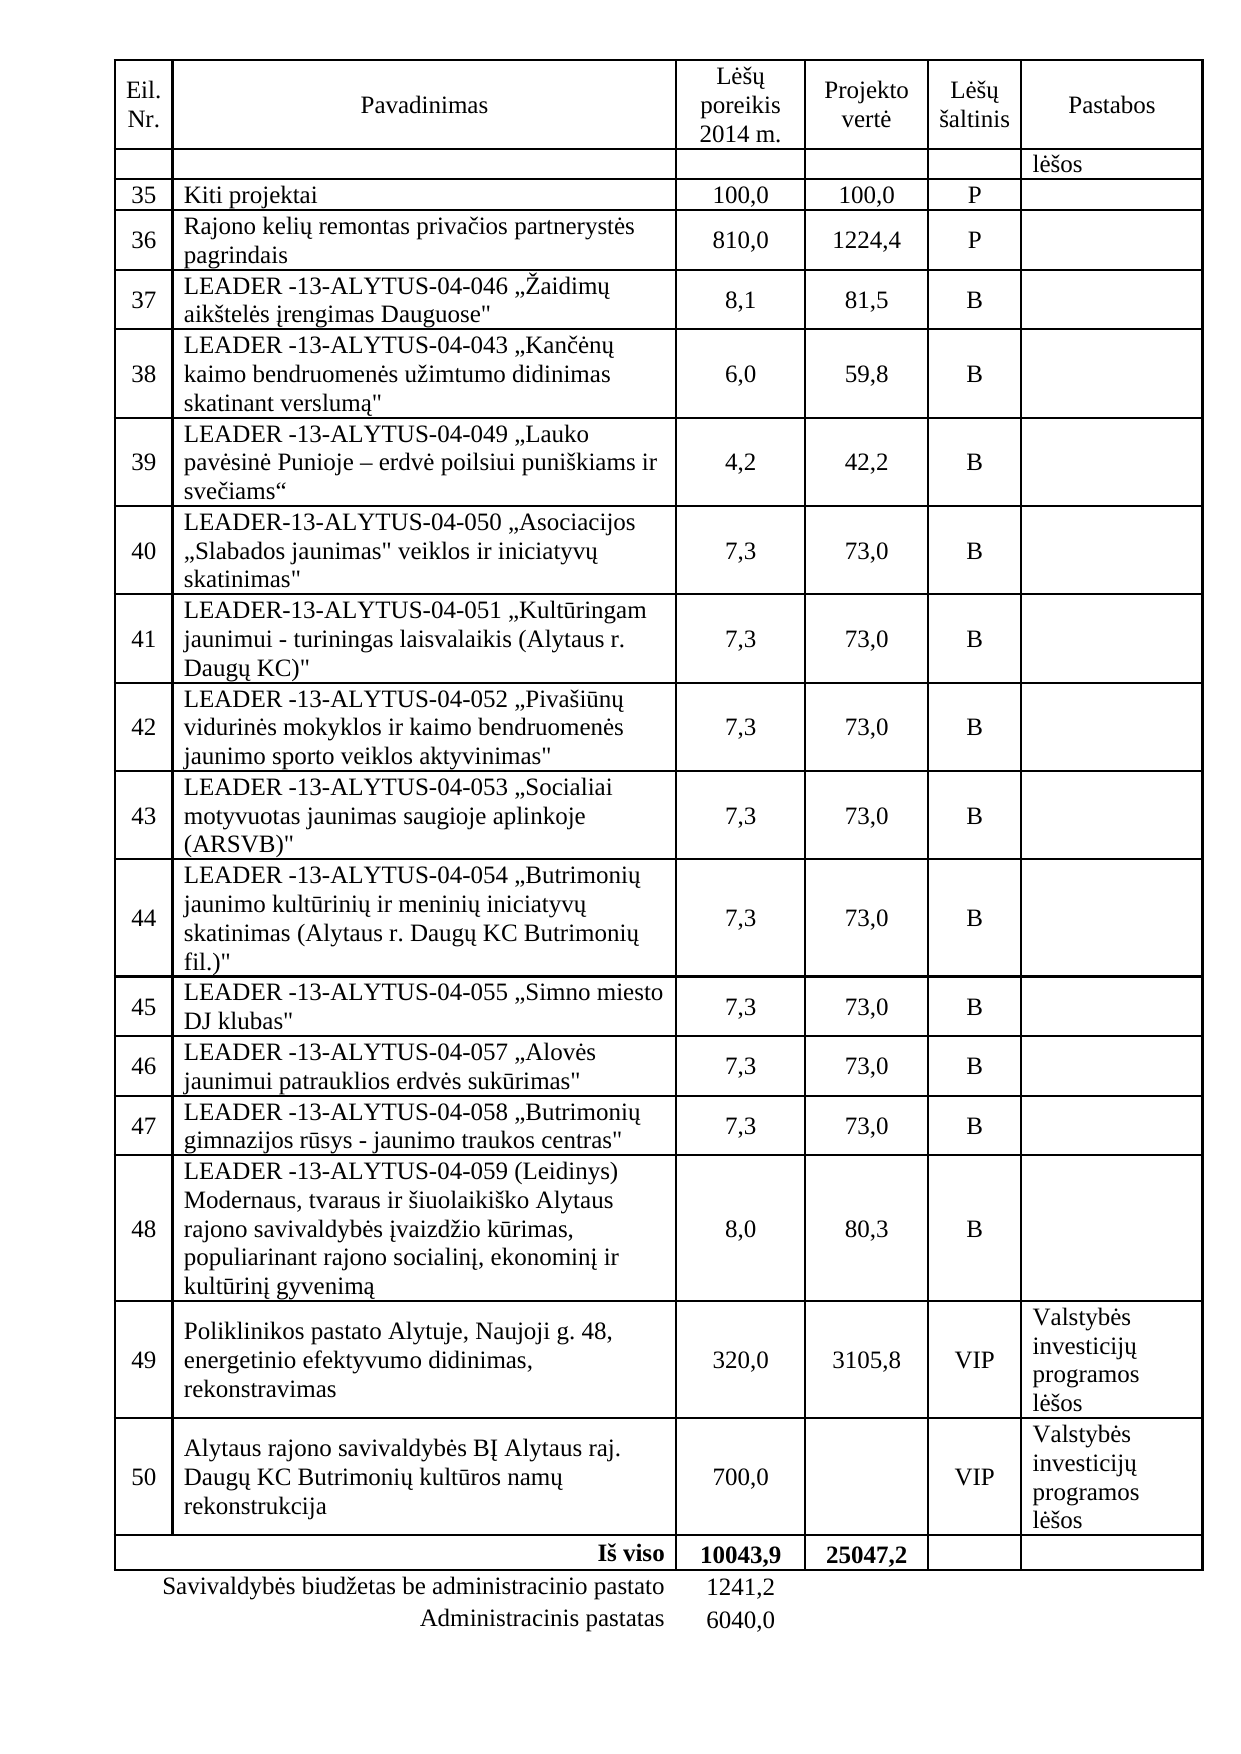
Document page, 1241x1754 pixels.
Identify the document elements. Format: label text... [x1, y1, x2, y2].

table_cell 45 [116, 978, 171, 1035]
table_cell B [929, 419, 1020, 505]
table_cell 4,2 [677, 419, 804, 505]
table_cell 36 [116, 211, 171, 269]
table_cell B [929, 978, 1020, 1035]
table_cell Administracinis pastatas [115, 1601, 676, 1634]
table_cell LEADER -13-ALYTUS-04-057 „Alovės jaunimui patrauklios erdvės sukūrimas" [174, 1037, 675, 1094]
table_cell VIP [929, 1302, 1020, 1417]
table_cell [805, 1571, 928, 1601]
table_cell 8,0 [677, 1156, 804, 1300]
table_cell 100,0 [677, 180, 804, 209]
table_cell [806, 150, 927, 178]
table_cell 39 [116, 419, 171, 505]
table_cell [1022, 211, 1201, 269]
table_cell 1241,2 [676, 1571, 805, 1601]
table_cell [1022, 271, 1201, 328]
table_cell 42,2 [806, 419, 927, 505]
table_cell [929, 150, 1020, 178]
table_cell 73,0 [806, 860, 927, 975]
table_cell B [929, 1097, 1020, 1154]
table_cell 41 [116, 595, 171, 682]
table_cell 42 [116, 684, 171, 770]
table_cell LEADER -13-ALYTUS-04-053 „Socialiai motyvuotas jaunimas saugioje aplinkoje (ARSVB)" [174, 772, 675, 858]
table_cell 73,0 [806, 595, 927, 682]
table_cell LEADER -13-ALYTUS-04-058 „Butrimonių gimnazijos rūsys - jaunimo traukos centras" [174, 1097, 675, 1154]
table_cell 73,0 [806, 772, 927, 858]
table_cell 6040,0 [676, 1601, 805, 1634]
table_cell 7,3 [677, 1037, 804, 1094]
table_cell [1022, 1037, 1201, 1094]
table_cell LEADER -13-ALYTUS-04-059 (Leidinys) Modernaus, tvaraus ir šiuolaikiško Alytaus rajono savivaldybės įvaizdžio kūrimas, populiarinant rajono socialinį, ekonominį ir kultūrinį gyvenimą [174, 1156, 675, 1300]
table_cell Alytaus rajono savivaldybės BĮ Alytaus raj. Daugų KC Butrimonių kultūros namų rekonstrukcija [174, 1419, 675, 1534]
table_cell 44 [116, 860, 171, 975]
table_cell 700,0 [677, 1419, 804, 1534]
table_cell [1022, 1156, 1201, 1300]
table_cell LEADER -13-ALYTUS-04-046 „Žaidimų aikštelės įrengimas Dauguose" [174, 271, 675, 328]
table_cell 49 [116, 1302, 171, 1417]
table_cell LEADER -13-ALYTUS-04-049 „Lauko pavėsinė Punioje – erdvė poilsiui puniškiams ir svečiams“ [174, 419, 675, 505]
table_cell 7,3 [677, 684, 804, 770]
table_cell Poliklinikos pastato Alytuje, Naujoji g. 48, energetinio efektyvumo didinimas, rekonstravimas [174, 1302, 675, 1417]
table_cell Kiti projektai [174, 180, 675, 209]
table_cell 7,3 [677, 860, 804, 975]
table_cell [1022, 860, 1201, 975]
table_cell 3105,8 [806, 1302, 927, 1417]
table_cell B [929, 271, 1020, 328]
table_cell 46 [116, 1037, 171, 1094]
table_cell [1022, 1097, 1201, 1154]
table_cell lėšos [1022, 150, 1201, 178]
table_cell Valstybės investicijų programos lėšos [1022, 1302, 1201, 1417]
table_cell 37 [116, 271, 171, 328]
table_header Pastabos [1022, 61, 1201, 147]
table_cell [1022, 595, 1201, 682]
table_cell 7,3 [677, 595, 804, 682]
table_cell B [929, 507, 1020, 593]
table_cell 810,0 [677, 211, 804, 269]
table_cell 10043,9 [677, 1536, 804, 1568]
table_cell 47 [116, 1097, 171, 1154]
table_cell [1022, 180, 1201, 209]
table_cell [116, 150, 171, 178]
table_cell 7,3 [677, 978, 804, 1035]
table_cell [928, 1601, 1021, 1634]
table_cell 7,3 [677, 1097, 804, 1154]
table_cell [174, 150, 675, 178]
table_cell [1022, 772, 1201, 858]
table_cell Iš viso [116, 1536, 675, 1568]
table_cell LEADER -13-ALYTUS-04-052 „Pivašiūnų vidurinės mokyklos ir kaimo bendruomenės jaunimo sporto veiklos aktyvinimas" [174, 684, 675, 770]
table_cell Valstybės investicijų programos lėšos [1022, 1419, 1201, 1534]
table_cell 43 [116, 772, 171, 858]
table_cell 7,3 [677, 507, 804, 593]
table_cell [806, 1419, 927, 1534]
table_cell 7,3 [677, 772, 804, 858]
table_cell 1224,4 [806, 211, 927, 269]
table_header Lėšų poreikis 2014 m. [677, 61, 804, 147]
table_cell LEADER-13-ALYTUS-04-051 „Kultūringam jaunimui - turiningas laisvalaikis (Alytaus r. Daugų KC)" [174, 595, 675, 682]
table_cell LEADER -13-ALYTUS-04-055 „Simno miesto DJ klubas" [174, 978, 675, 1035]
table_cell [1022, 684, 1201, 770]
table_cell [1022, 507, 1201, 593]
table_cell B [929, 772, 1020, 858]
table_cell 40 [116, 507, 171, 593]
table_cell 80,3 [806, 1156, 927, 1300]
table_cell 50 [116, 1419, 171, 1534]
table_cell 48 [116, 1156, 171, 1300]
table_cell LEADER -13-ALYTUS-04-043 „Kančėnų kaimo bendruomenės užimtumo didinimas skatinant verslumą" [174, 330, 675, 417]
table_cell B [929, 595, 1020, 682]
table_cell 73,0 [806, 1037, 927, 1094]
table_cell B [929, 1156, 1020, 1300]
table_cell 6,0 [677, 330, 804, 417]
table_cell B [929, 860, 1020, 975]
table_cell B [929, 330, 1020, 417]
table_cell [1022, 978, 1201, 1035]
table_cell B [929, 684, 1020, 770]
table_cell P [929, 180, 1020, 209]
table_cell 38 [116, 330, 171, 417]
table_cell [1021, 1571, 1202, 1601]
table_cell [929, 1536, 1020, 1568]
table_cell 73,0 [806, 1097, 927, 1154]
table_cell Rajono kelių remontas privačios partnerystės pagrindais [174, 211, 675, 269]
table_header Lėšų šaltinis [929, 61, 1020, 147]
table_cell Savivaldybės biudžetas be administracinio pastato [115, 1571, 676, 1601]
table_cell LEADER-13-ALYTUS-04-050 „Asociacijos „Slabados jaunimas" veiklos ir iniciatyvų skatinimas" [174, 507, 675, 593]
table_cell [1022, 330, 1201, 417]
table_cell [805, 1601, 928, 1634]
table_cell 25047,2 [806, 1536, 927, 1568]
table_cell [928, 1571, 1021, 1601]
table_cell [1021, 1601, 1202, 1634]
table_cell [677, 150, 804, 178]
table_cell VIP [929, 1419, 1020, 1534]
table_cell 73,0 [806, 684, 927, 770]
table_cell 59,8 [806, 330, 927, 417]
table_cell 8,1 [677, 271, 804, 328]
table_header Projekto vertė [806, 61, 927, 147]
table_cell 320,0 [677, 1302, 804, 1417]
table_cell 73,0 [806, 978, 927, 1035]
table_cell P [929, 211, 1020, 269]
table_cell [1022, 419, 1201, 505]
table_cell LEADER -13-ALYTUS-04-054 „Butrimonių jaunimo kultūrinių ir meninių iniciatyvų skatinimas (Alytaus r. Daugų KC Butrimonių fil.)" [174, 860, 675, 975]
table_cell 100,0 [806, 180, 927, 209]
table_header Pavadinimas [174, 61, 675, 147]
table_cell 35 [116, 180, 171, 209]
table_cell 81,5 [806, 271, 927, 328]
table_cell [1022, 1536, 1201, 1568]
table_cell 73,0 [806, 507, 927, 593]
table_header Eil. Nr. [116, 61, 171, 147]
table_cell B [929, 1037, 1020, 1094]
